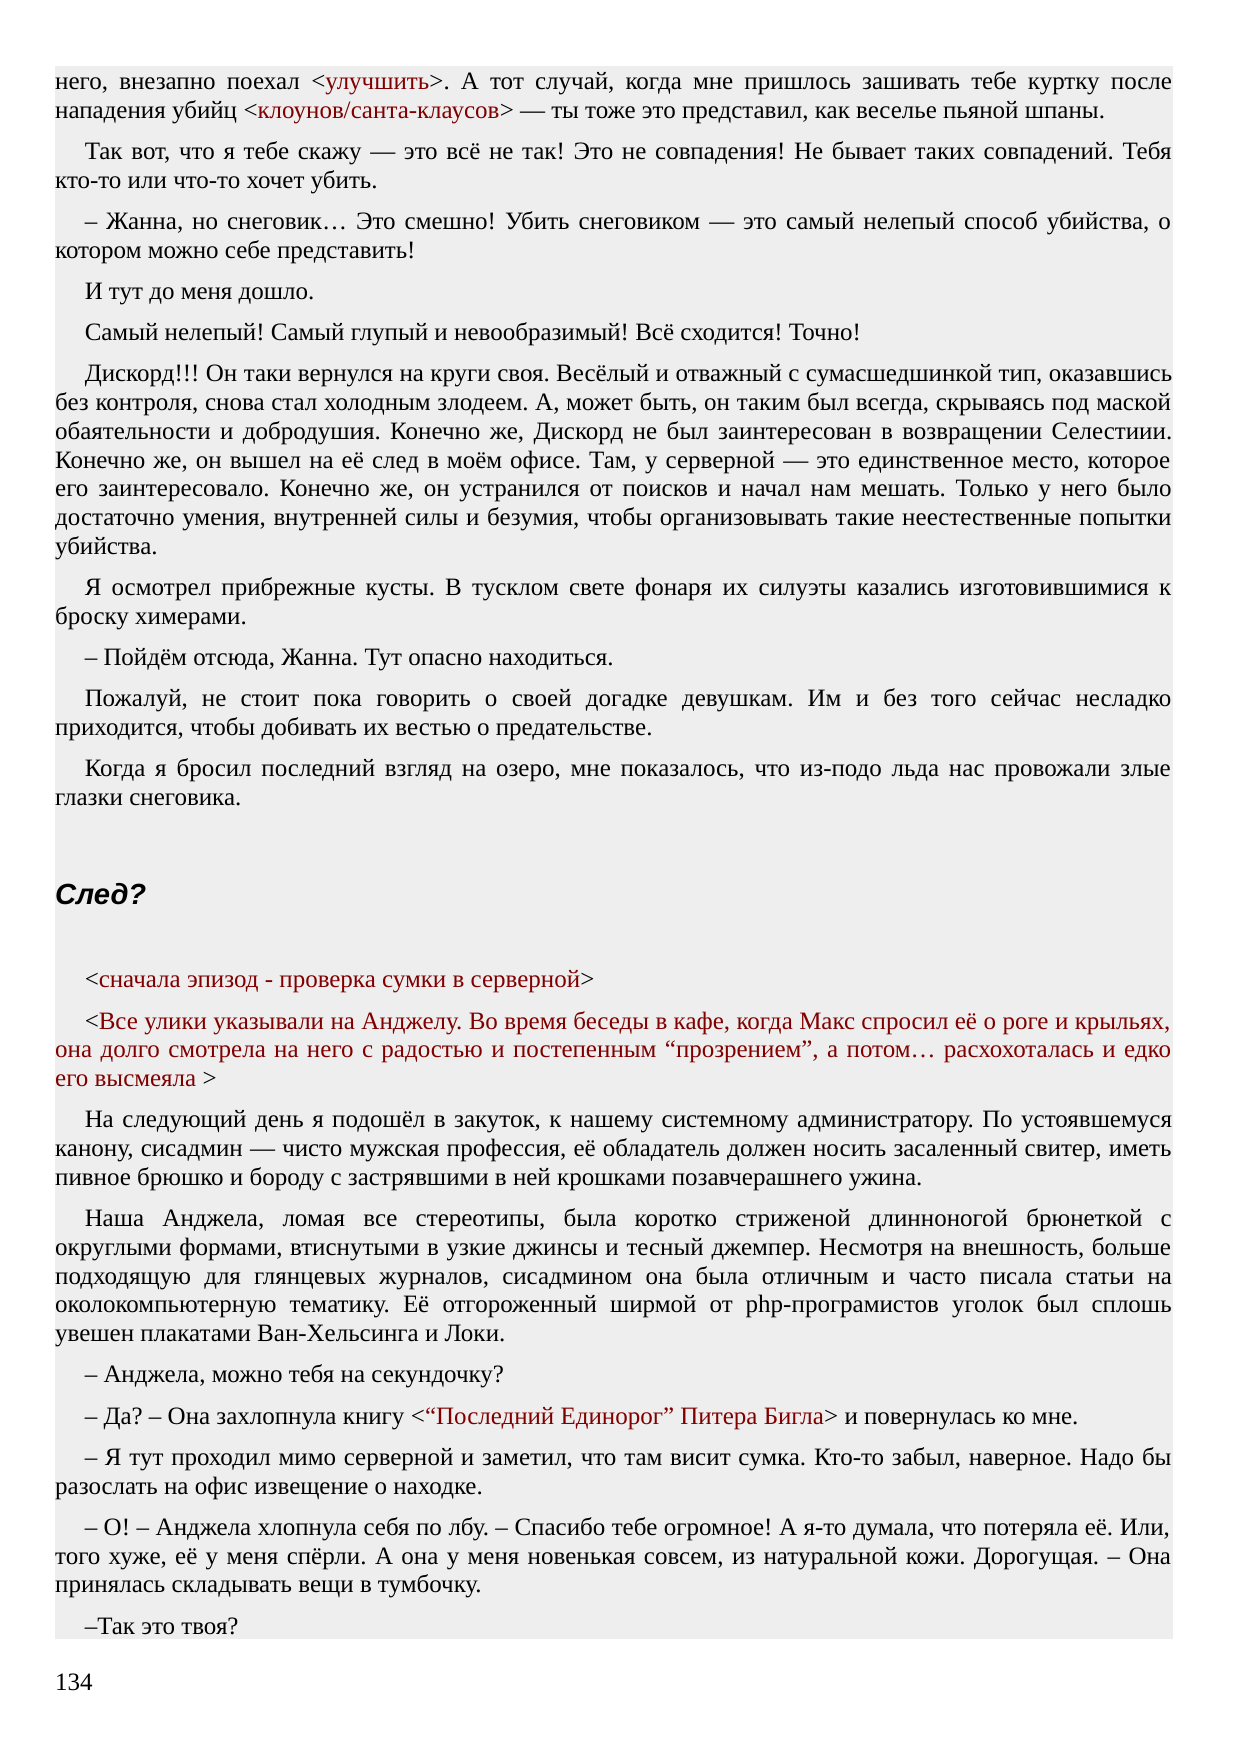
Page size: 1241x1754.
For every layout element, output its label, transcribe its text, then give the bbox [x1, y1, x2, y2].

text Пожалуй, не стоит пока говорить о своей догадке девушкам. Им и без того сейчас несладко приходится, чтобы добивать их вестью о предательстве. [55, 683, 1173, 741]
text – О! – Анджела хлопнула себя по лбу. – Спасибо тебе огромное! А я-то думала, что потеряла её. Или, того хуже, её у меня спёрли. А она у меня новенькая совсем, из натуральной кожи. Дорогущая. – Она принялась складывать вещи в тумбочку. [55, 1512, 1173, 1598]
text <сначала эпизод - проверка сумки в серверной> [55, 964, 1173, 993]
text него, внезапно поехал <улучшить>. А тот случай, когда мне пришлось зашивать тебе куртку после нападения убийц <клоунов/санта-клаусов> — ты тоже это представил, как веселье пьяной шпаны. [55, 66, 1173, 123]
text Я осмотрел прибрежные кусты. В тусклом свете фонаря их силуэты казались изготовившимися к броску химерами. [55, 572, 1173, 630]
text – Да? – Она захлопнула книгу <“Последний Единорог” Питера Бигла> и повернулась ко мне. [55, 1401, 1173, 1429]
text На следующий день я подошёл в закуток, к нашему системному администратору. По устоявшемуся канону, сисадмин — чисто мужская профессия, её обладатель должен носить засаленный свитер, иметь пивное брюшко и бороду с застрявшими в ней крошками позавчерашнего ужина. [55, 1104, 1173, 1191]
text – Я тут проходил мимо серверной и заметил, что там висит сумка. Кто-то забыл, наверное. Надо бы разослать на офис извещение о находке. [55, 1442, 1173, 1499]
text –Так это твоя? [55, 1611, 1173, 1639]
subtitle След? [55, 877, 1173, 911]
text Дискорд!!! Он таки вернулся на круги своя. Весёлый и отважный с сумасшедшинкой тип, оказавшись без контроля, снова стал холодным злодеем. А, может быть, он таким был всегда, скрываясь под маской обаятельности и добродушия. Конечно же, Дискорд не был заинтересован в возвращении Селестиии. Конечно же, он вышел на её след в моём офисе. Там, у серверной — это единственное место, которое его заинтересовало. Конечно же, он устранился от поисков и начал нам мешать. Только у него было достаточно умения, внутренней силы и безумия, чтобы организовывать такие неестественные попытки убийства. [55, 358, 1173, 560]
text – Жанна, но снеговик… Это смешно! Убить снеговиком — это самый нелепый способ убийства, о котором можно себе представить! [55, 206, 1173, 263]
text И тут до меня дошло. [55, 276, 1173, 305]
text Так вот, что я тебе скажу — это всё не так! Это не совпадения! Не бывает таких совпадений. Тебя кто-то или что-то хочет убить. [55, 136, 1173, 193]
text <Все улики указывали на Анджелу. Во время беседы в кафе, когда Макс спросил её о роге и крыльях, она долго смотрела на него с радостью и постепенным “прозрением”, а потом… расхохоталась и едко его высмеяла > [55, 1006, 1173, 1092]
text Наша Анджела, ломая все стереотипы, была коротко стриженой длинноногой брюнеткой с округлыми формами, втиснутыми в узкие джинсы и тесный джемпер. Несмотря на внешность, больше подходящую для глянцевых журналов, сисадмином она была отличным и часто писала статьи на околокомпьютерную тематику. Её отгороженный ширмой от php-програмистов уголок был сплошь увешен плакатами Ван-Хельсинга и Локи. [55, 1203, 1173, 1347]
text Самый нелепый! Самый глупый и невообразимый! Всё сходится! Точно! [55, 317, 1173, 346]
text – Пойдём отсюда, Жанна. Тут опасно находиться. [55, 642, 1173, 671]
text – Анджела, можно тебя на секундочку? [55, 1359, 1173, 1388]
text Когда я бросил последний взгляд на озеро, мне показалось, что из-подо льда нас провожали злые глазки снеговика. [55, 753, 1173, 811]
